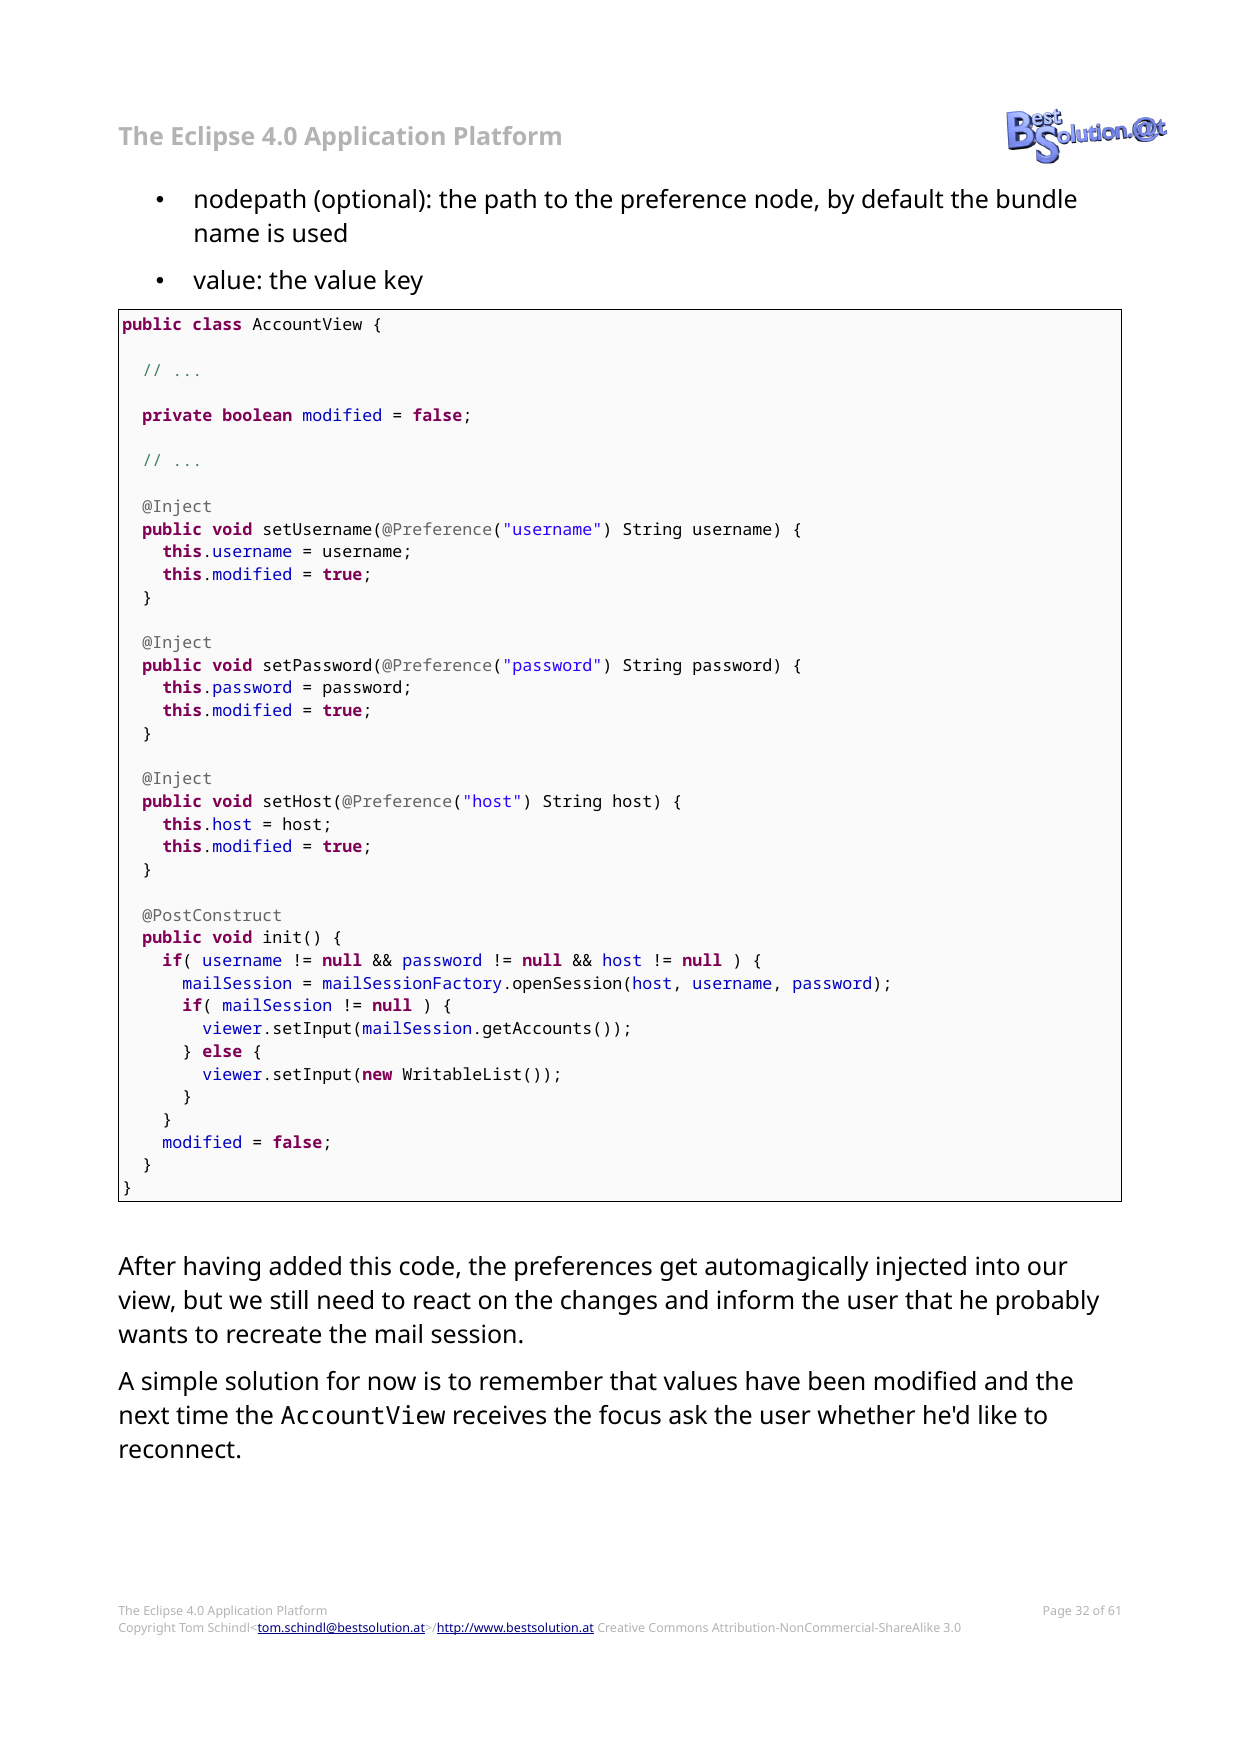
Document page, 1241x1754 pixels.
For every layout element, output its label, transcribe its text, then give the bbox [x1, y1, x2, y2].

picture [1002, 101, 1181, 191]
text After having added this code, the preferences get automagically injected into our view, but we still need to react on the changes and inform the user that he probably wants to recreate the mail session. [118, 1249, 1122, 1351]
text this.password = password; this.modified = true; [119, 672, 1121, 718]
text public void setPassword(@Preference("password") String password) { [119, 649, 1121, 672]
list value: the value key [156, 262, 1122, 296]
text A simple solution for now is to remember that values have been modified and the next time the AccountView receives the focus ask the user whether he'd like to reconnect. [118, 1364, 1122, 1466]
text } [119, 581, 1121, 604]
text this.username = username; this.modified = true; [119, 536, 1121, 581]
text @Inject [119, 627, 1121, 649]
text } [119, 718, 1121, 740]
list nodepath (optional): the path to the preference node, by default the bundle name is used [156, 182, 1122, 250]
text this.host = host; this.modified = true; [119, 808, 1121, 854]
text public void setHost(@Preference("host") String host) { [119, 786, 1121, 808]
text public void setUsername(@Preference("username") String username) { [119, 513, 1121, 536]
text public class AccountView { // ... private boolean modified = false; // ... @Inject [119, 310, 1121, 513]
text @Inject [119, 763, 1121, 786]
text } @PostConstruct public void init() { if( username != null && password != null && host != null ) { mailSession = mailSessionFactory.openSession(host, username, password); if( mailSession != null ) { viewer.setInput(mailSession.getAccounts()); } else { viewer.setInput(new WritableList()); } } modified = false; } } [119, 854, 1121, 1201]
